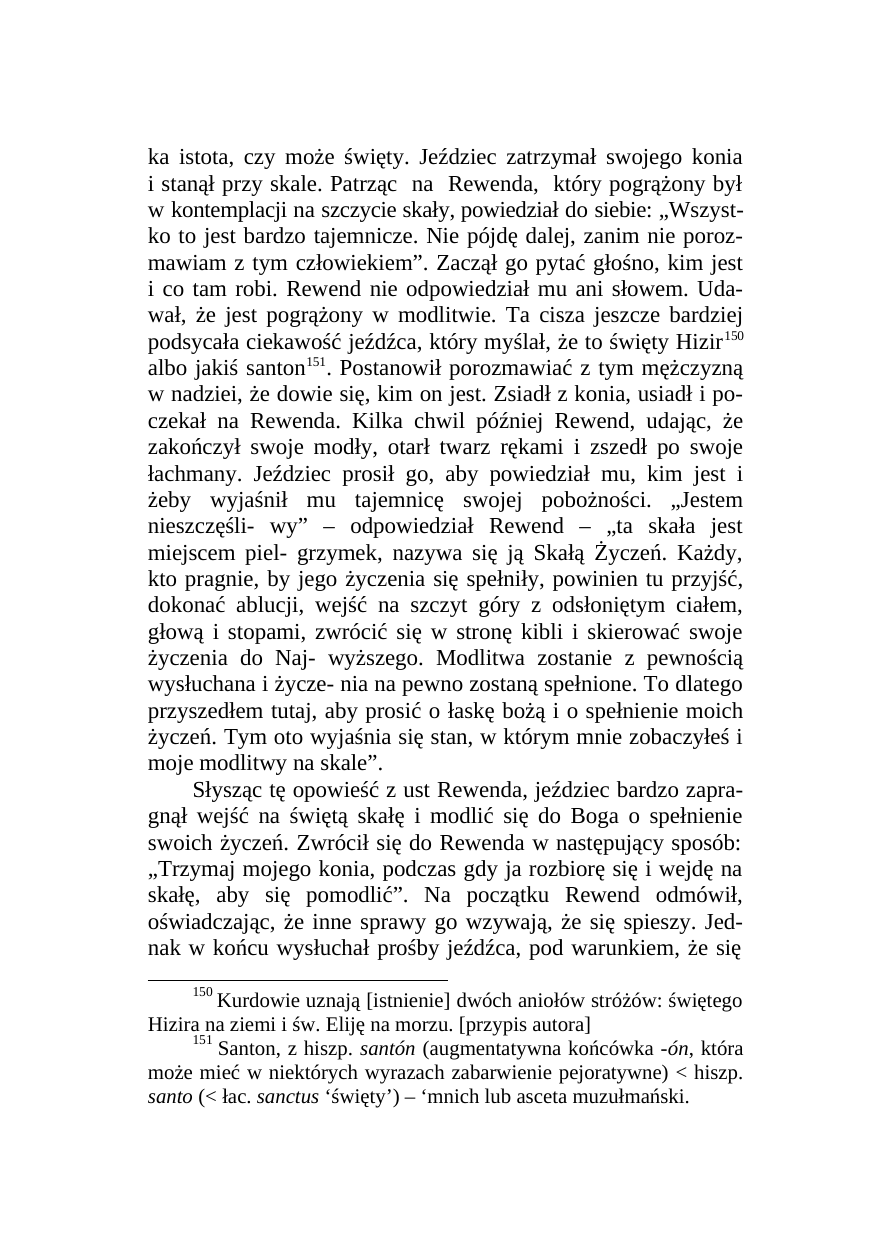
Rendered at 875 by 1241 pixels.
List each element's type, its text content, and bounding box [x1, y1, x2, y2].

text Słysząc tę opowieść z ust Rewenda, jeździec bardzo zapra- gnął wejść na świętą skałę i modlić się do Boga o spełnienie swoich życzeń. Zwrócił się do Rewenda w następujący sposób: [148, 776, 744, 855]
text 151 Santon, z hiszp. santón (augmentatywna końcówka -ón, która może mieć w niektórych wyrazach zabarwienie pejoratywne) < hiszp. santo (< łac. sanctus ‘święty’) – ‘mnich lub asceta muzułmański. [148, 1036, 744, 1108]
text 150 Kurdowie uznają [istnienie] dwóch aniołów stróżów: świętego Hizira na ziemi i św. Eliję na morzu. [przypis autora] [148, 979, 743, 1036]
text „Trzymaj mojego konia, podczas gdy ja rozbiorę się i wejdę na skałę, aby się pomodlić”. Na początku Rewend odmówił, oświadczając, że inne sprawy go wzywają, że się spieszy. Jed- nak w końcu wysłuchał prośby jeźdźca, pod warunkiem, że się [148, 855, 744, 960]
text ka istota, czy może święty. Jeździec zatrzymał swojego konia i stanął przy skale. Patrząc na Rewenda, który pogrążony był w kontemplacji na szczycie skały, powiedział do siebie: „Wszyst- ko to jest bardzo tajemnicze. Nie pójdę dalej, zanim nie poroz- mawiam z tym człowiekiem”. Zaczął go pytać głośno, kim jest i co tam robi. Rewend nie odpowiedział mu ani słowem. Uda- wał, że jest pogrążony w modlitwie. Ta cisza jeszcze bardziej podsycała ciekawość jeźdźca, który myślał, że to święty Hizir150 albo jakiś santon151. Postanowił porozmawiać z tym mężczyzną w nadziei, że dowie się, kim on jest. Zsiadł z konia, usiadł i po- czekał na Rewenda. Kilka chwil później Rewend, udając, że zakończył swoje modły, otarł twarz rękami i zszedł po swoje łachmany. Jeździec prosił go, aby powiedział mu, kim jest i żeby wyjaśnił mu tajemnicę swojej pobożności. „Jestem nieszczęśli- wy” – odpowiedział Rewend – „ta skała jest miejscem piel- grzymek, nazywa się ją Skałą Życzeń. Każdy, kto pragnie, by jego życzenia się spełniły, powinien tu przyjść, dokonać ablucji, wejść na szczyt góry z odsłoniętym ciałem, głową i stopami, zwrócić się w stronę kibli i skierować swoje życzenia do Naj- wyższego. Modlitwa zostanie z pewnością wysłuchana i życze- nia na pewno zostaną spełnione. To dlatego przyszedłem tutaj, aby prosić o łaskę bożą i o spełnienie moich życzeń. Tym oto wyjaśnia się stan, w którym mnie zobaczyłeś i moje modlitwy na skale”. [148, 143, 744, 776]
